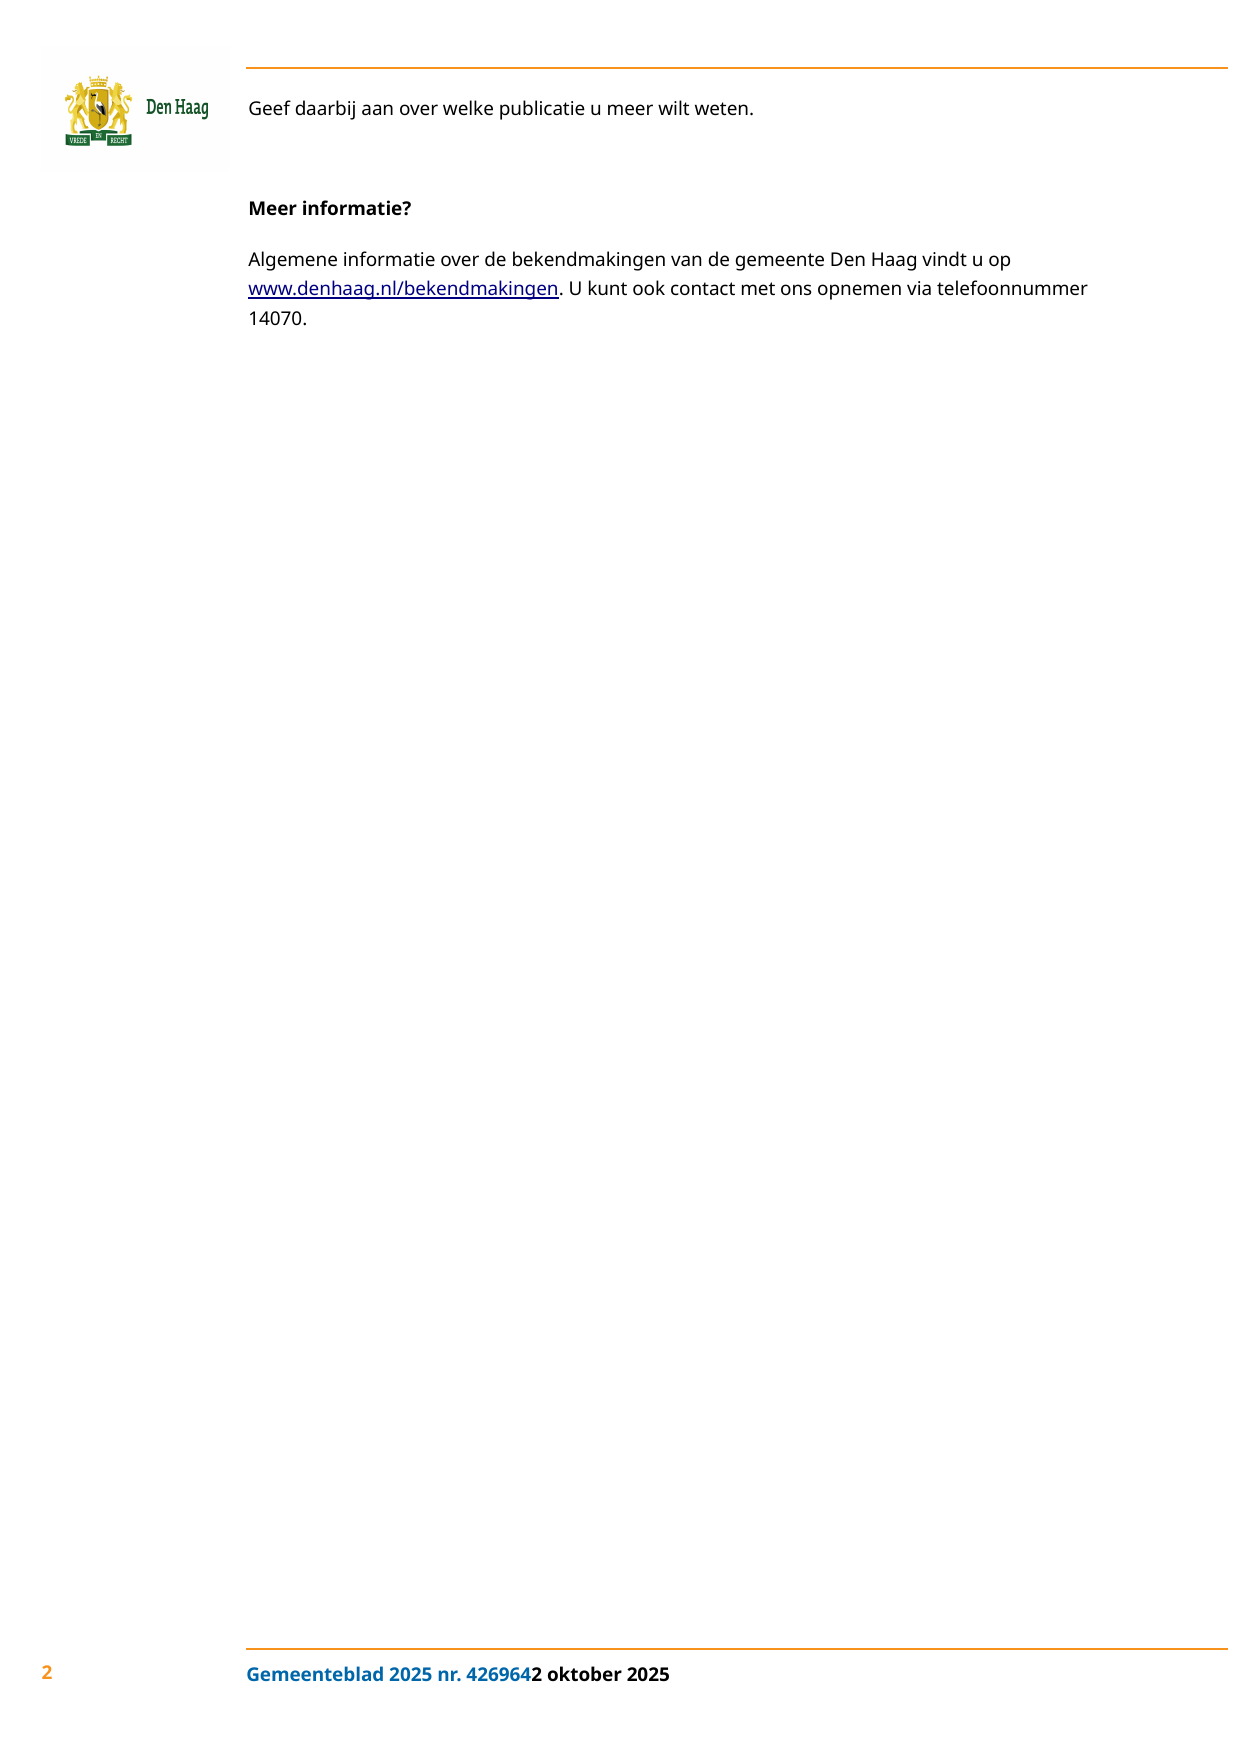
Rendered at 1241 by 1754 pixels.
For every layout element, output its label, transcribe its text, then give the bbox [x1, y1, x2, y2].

text Geef daarbij aan over welke publicatie u meer wilt weten. [248, 95, 1152, 121]
picture [41, 47, 231, 172]
text Algemene informatie over de bekendmakingen van de gemeente Den Haag vindt u op www.denhaag.nl/bekendmakingen. U kunt ook contact met ons opnemen via telefoonnummer 14070. [248, 246, 1152, 331]
text Meer informatie? [248, 196, 1152, 221]
